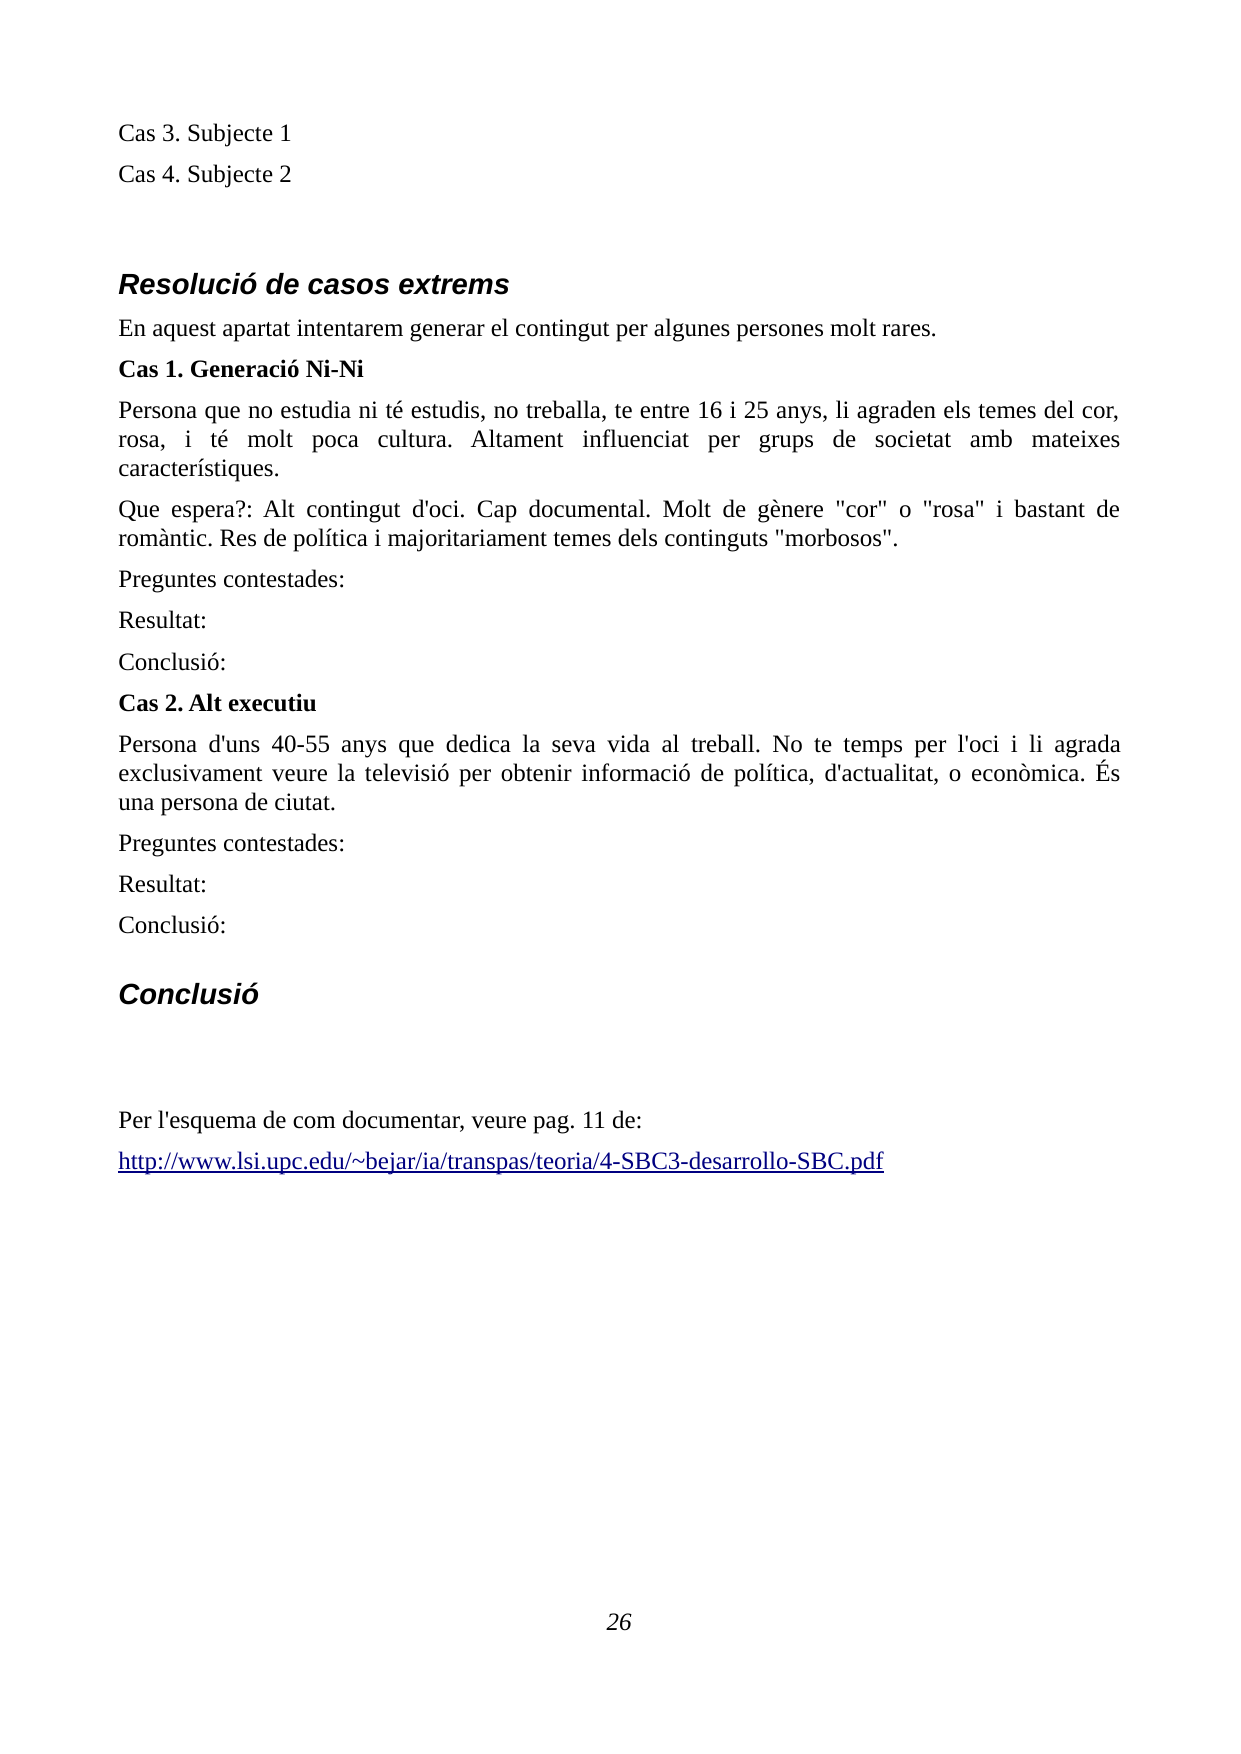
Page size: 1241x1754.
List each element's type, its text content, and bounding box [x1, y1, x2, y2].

text Que espera?: Alt contingut d'oci. Cap documental. Molt de gènere "cor" o "rosa" i bastant de romàntic. Res de política i majoritariament temes dels continguts "morbosos". [118, 494, 1122, 552]
text Resultat: [118, 605, 1122, 634]
text Preguntes contestades: [118, 828, 1122, 857]
text Cas 1. Generació Ni-Ni [118, 354, 1122, 383]
text En aquest apartat intentarem generar el contingut per algunes persones molt rares. [118, 313, 1122, 342]
text Cas 3. Subjecte 1 [118, 118, 1122, 147]
text Cas 2. Alt executiu [118, 688, 1122, 717]
text Per l'esquema de com documentar, veure pag. 11 de: [118, 1105, 1122, 1134]
text http://www.lsi.upc.edu/~bejar/ia/transpas/teoria/4-SBC3-desarrollo-SBC.pdf [118, 1146, 1122, 1175]
text Persona d'uns 40-55 anys que dedica la seva vida al treball. No te temps per l'oci i li agrada exclusivament veure la televisió per obtenir informació de política, d'actualitat, o econòmica. És una persona de ciutat. [118, 729, 1122, 815]
text Cas 4. Subjecte 2 [118, 159, 1122, 188]
text Conclusió: [118, 910, 1122, 939]
text Resultat: [118, 869, 1122, 898]
subtitle Conclusió [118, 977, 1122, 1010]
subtitle Resolució de casos extrems [118, 267, 1122, 300]
text Conclusió: [118, 647, 1122, 675]
text Persona que no estudia ni té estudis, no treballa, te entre 16 i 25 anys, li agraden els temes del cor, rosa, i té molt poca cultura. Altament influenciat per grups de societat amb mateixes característiques. [118, 395, 1122, 482]
text Preguntes contestades: [118, 564, 1122, 593]
